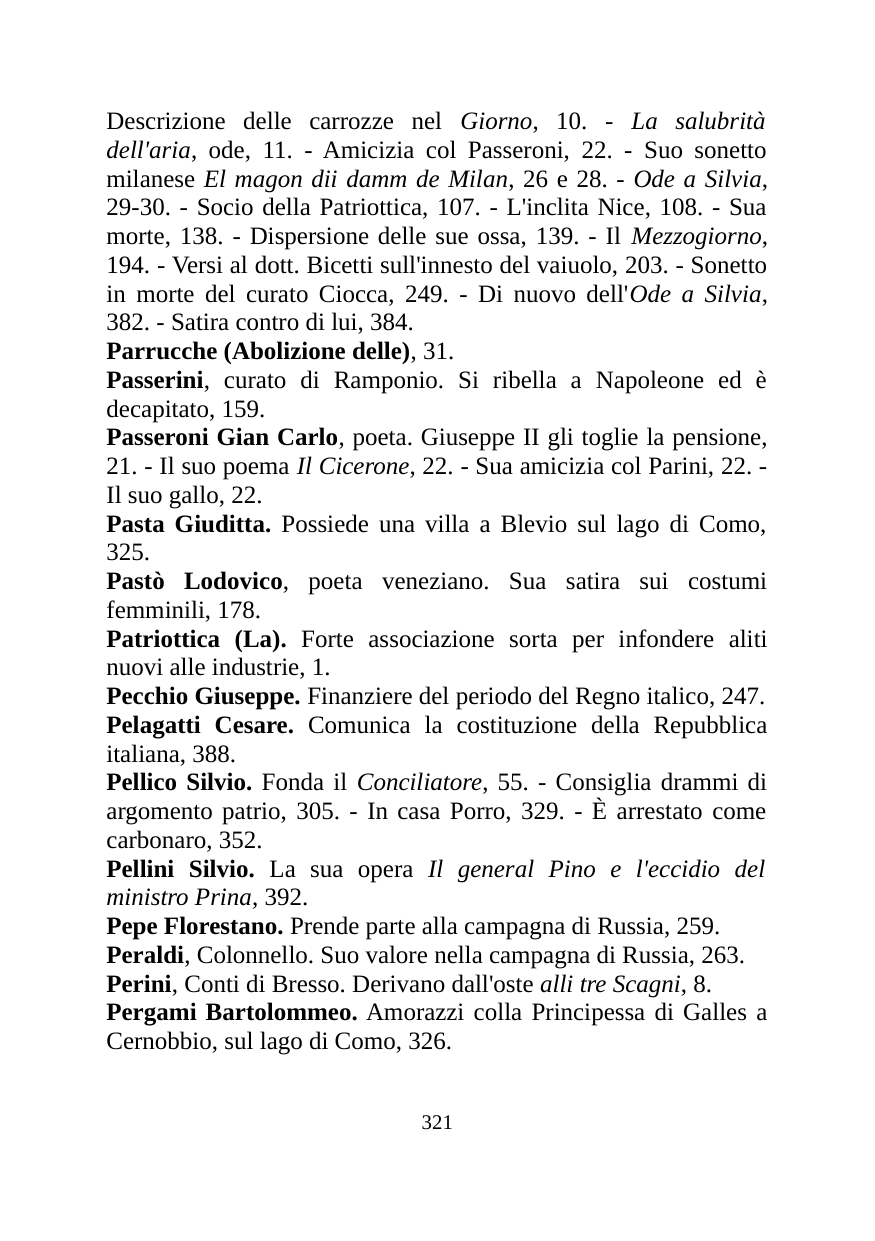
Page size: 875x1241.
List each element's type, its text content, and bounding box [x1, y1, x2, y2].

text Pellico Silvio. Fonda il Conciliatore, 55. - Consiglia drammi di argomento patrio, 305. - In casa Porro, 329. - È arrestato come carbonaro, 352. [106, 767, 768, 854]
text Pergami Bartolommeo. Amorazzi colla Principessa di Galles a Cernobbio, sul lago di Como, 326. [106, 997, 768, 1055]
text Pepe Florestano. Prende parte alla campagna di Russia, 259. [106, 911, 768, 940]
text - Descrizione delle carrozze nel Giorno, 10. - La salubrità dell'aria, ode, 11. - Amicizia col Passeroni, 22. - Suo sonetto milanese El magon dii damm de Milan, 26 e 28. - Ode a Silvia, 29-30. - Socio della Patriottica, 107. - L'inclita Nice, 108. - Sua morte, 138. - Dispersione delle sue ossa, 139. - Il Mezzogiorno, 194. - Versi al dott. Bicetti sull'innesto del vaiuolo, 203. - Sonetto in morte del curato Ciocca, 249. - Di nuovo dell'Ode a Silvia, 382. - Satira contro di lui, 384. [106, 106, 768, 336]
text Pasta Giuditta. Possiede una villa a Blevio sul lago di Como, 325. [106, 509, 768, 566]
text Passeroni Gian Carlo, poeta. Giuseppe II gli toglie la pensione, 21. - Il suo poema Il Cicerone, 22. - Sua amicizia col Parini, 22. - Il suo gallo, 22. [106, 422, 768, 509]
text Peraldi, Colonnello. Suo valore nella campagna di Russia, 263. [106, 940, 768, 969]
text Patriottica (La). Forte associazione sorta per infondere aliti nuovi alle industrie, 1. [106, 624, 768, 681]
text Passerini, curato di Ramponio. Si ribella a Napoleone ed è decapitato, 159. [106, 365, 768, 422]
text Perini, Conti di Bresso. Derivano dall'oste alli tre Scagni, 8. [106, 969, 768, 997]
text Pastò Lodovico, poeta veneziano. Sua satira sui costumi femminili, 178. [106, 566, 768, 624]
text Pecchio Giuseppe. Finanziere del periodo del Regno italico, 247. [106, 681, 768, 710]
text Parrucche (Abolizione delle), 31. [106, 336, 768, 365]
text Pelagatti Cesare. Comunica la costituzione della Repubblica italiana, 388. [106, 710, 768, 767]
text Pellini Silvio. La sua opera Il general Pino e l'eccidio del ministro Prina, 392. [106, 854, 768, 911]
